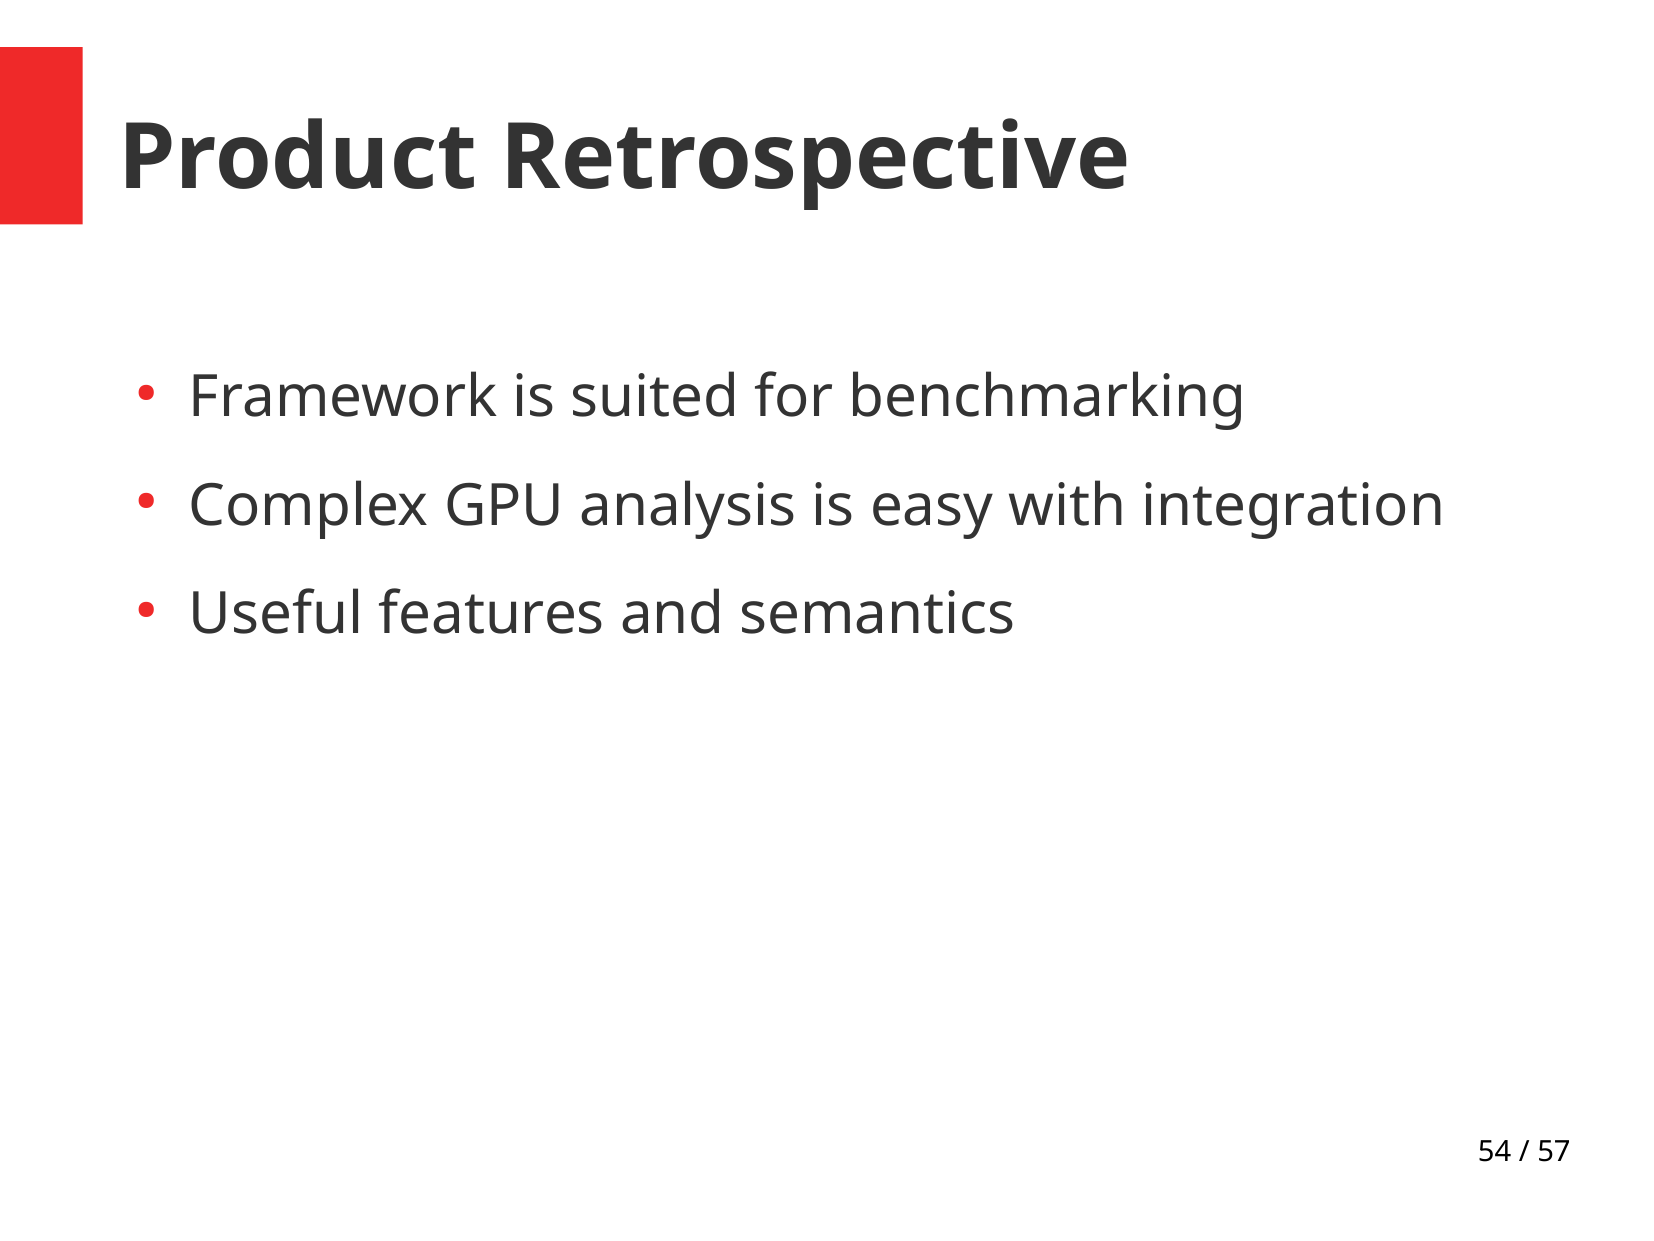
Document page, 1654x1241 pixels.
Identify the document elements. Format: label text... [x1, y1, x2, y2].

list Framework is suited for benchmarking Complex GPU analysis is easy with integration Useful features and semantics [118, 354, 1536, 1074]
title Product Retrospective [118, 49, 1571, 257]
